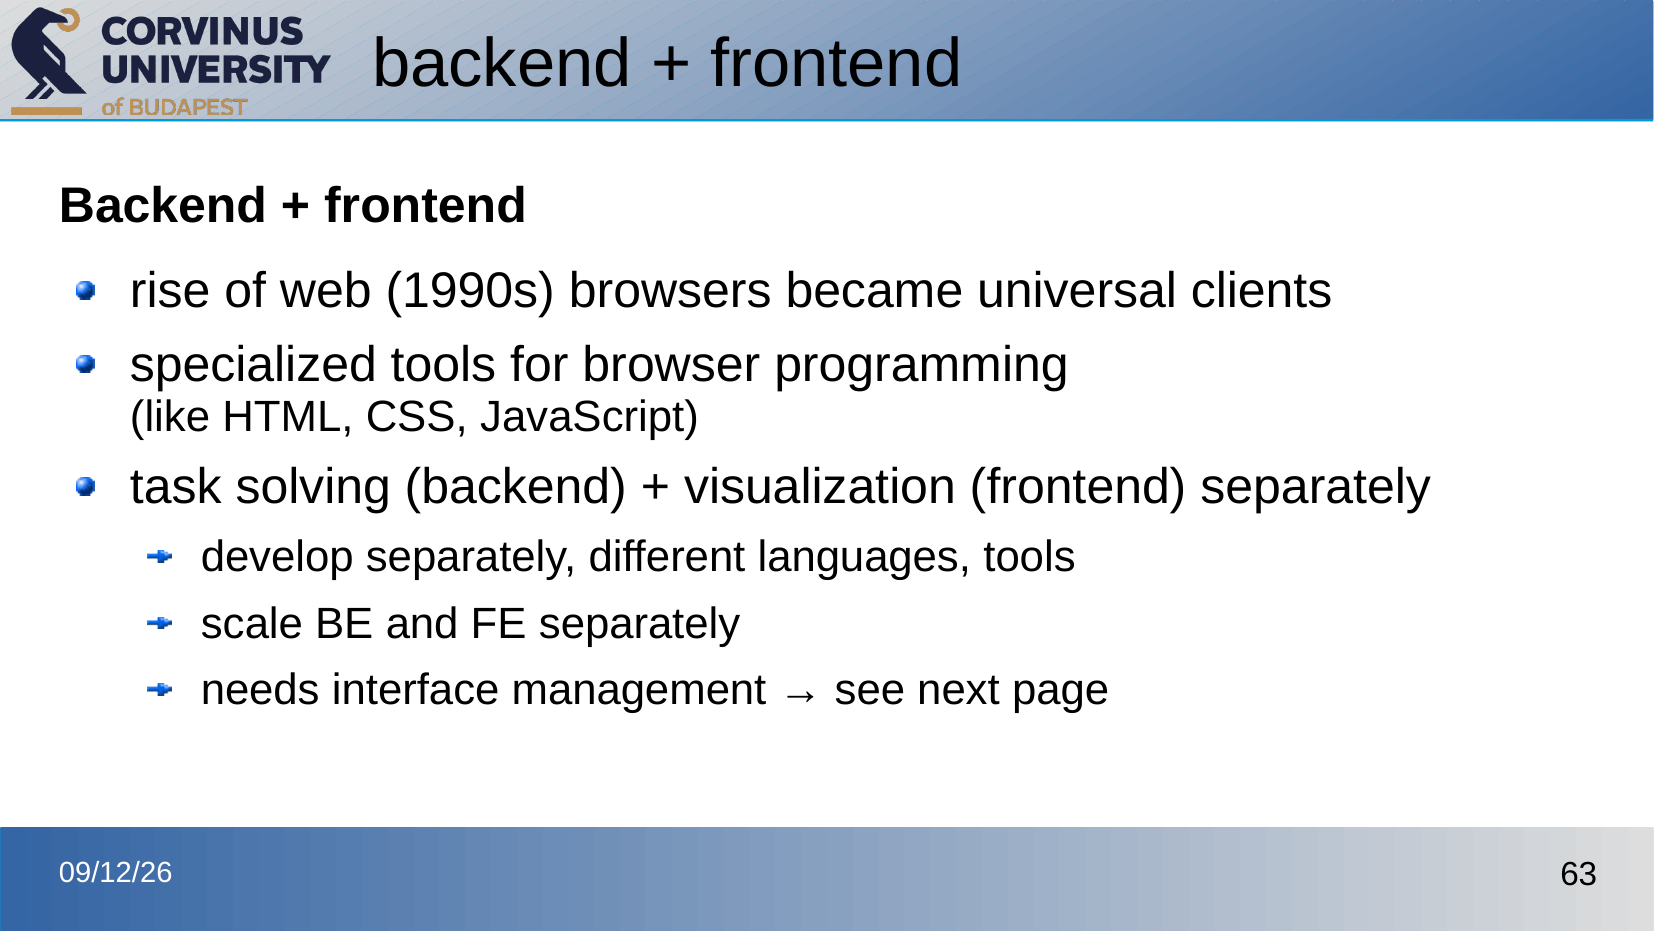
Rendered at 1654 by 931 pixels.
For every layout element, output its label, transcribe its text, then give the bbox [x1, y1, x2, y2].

picture [11, 7, 331, 115]
list Backend + frontend rise of web (1990s) browsers became universal clients specialized tools for browser programming (like HTML, CSS, JavaScript) task solving (backend) + visualization (frontend) separately develop separately, different languages, tools scale BE and FE separately needs interface management → see next page [59, 177, 1595, 768]
title backend + frontend [372, 23, 1625, 103]
